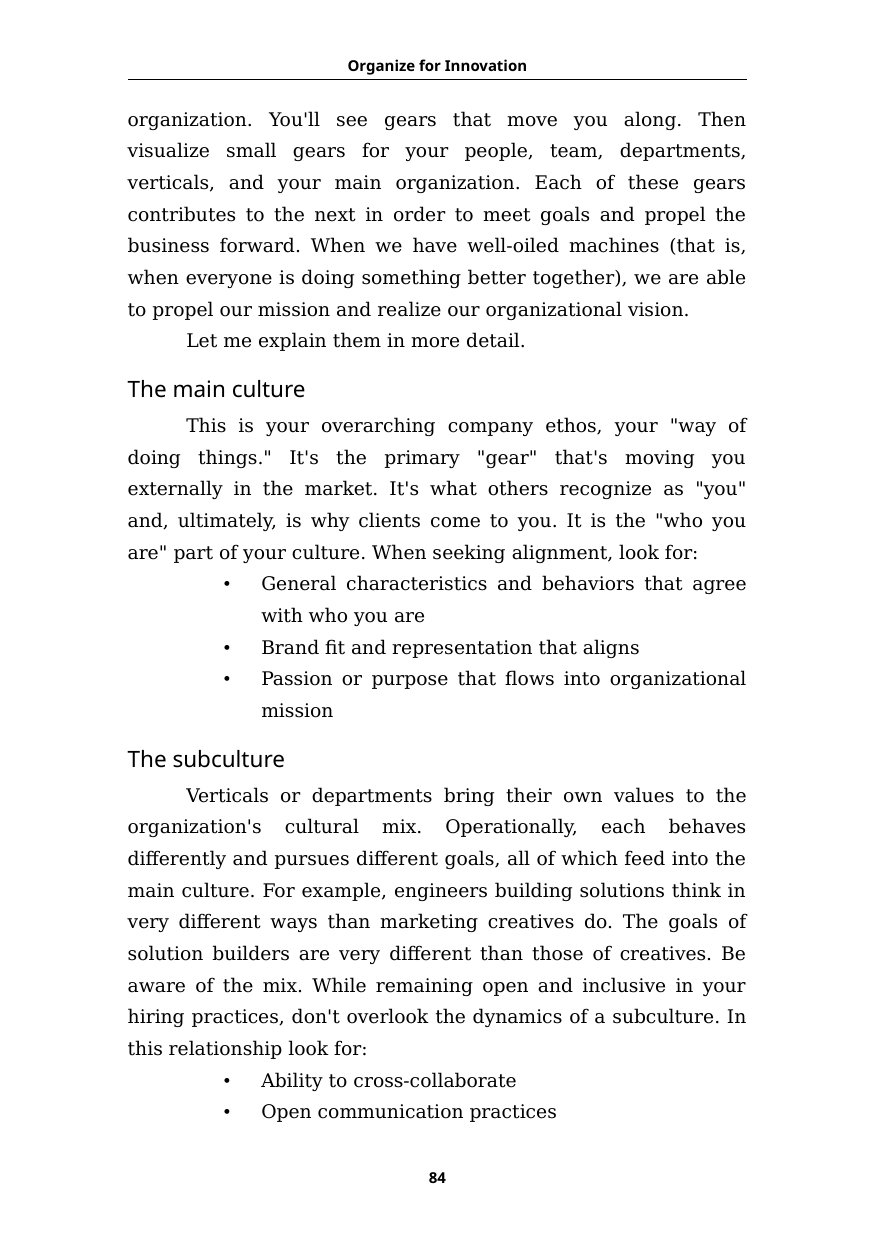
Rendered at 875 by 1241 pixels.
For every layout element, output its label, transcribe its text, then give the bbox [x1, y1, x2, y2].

text This is your overarching company ethos, your "way of doing things." It's the primary "gear" that's moving you externally in the market. It's what others recognize as "you" and, ultimately, is why clients come to you. It is the "who you are" part of your culture. When seeking alignment, look for: [127, 415, 747, 563]
subtitle The subculture [127, 747, 747, 773]
text Let me explain them in more detail. [127, 330, 747, 352]
subtitle The main culture [127, 377, 747, 403]
text organization. You'll see gears that move you along. Then visualize small gears for your people, team, departments, verticals, and your main organization. Each of these gears contributes to the next in order to meet goals and propel the business forward. When we have well-oiled machines (that is, when everyone is doing something better together), we are able to propel our mission and realize our organizational vision. [127, 109, 747, 321]
list General characteristics and behaviors that agree with who you are [223, 573, 747, 627]
list Passion or purpose that flows into organizational mission [223, 668, 747, 722]
list Ability to cross-collaborate [223, 1069, 747, 1091]
list Brand fit and representation that aligns [223, 637, 747, 658]
text Verticals or departments bring their own values to the organization's cultural mix. Operationally, each behaves differently and pursues different goals, all of which feed into the main culture. For example, engineers building solutions think in very different ways than marketing creatives do. The goals of solution builders are very different than those of creatives. Be aware of the mix. While remaining open and inclusive in your hiring practices, don't overlook the dynamics of a subculture. In this relationship look for: [127, 784, 747, 1060]
list Open communication practices [223, 1101, 747, 1123]
